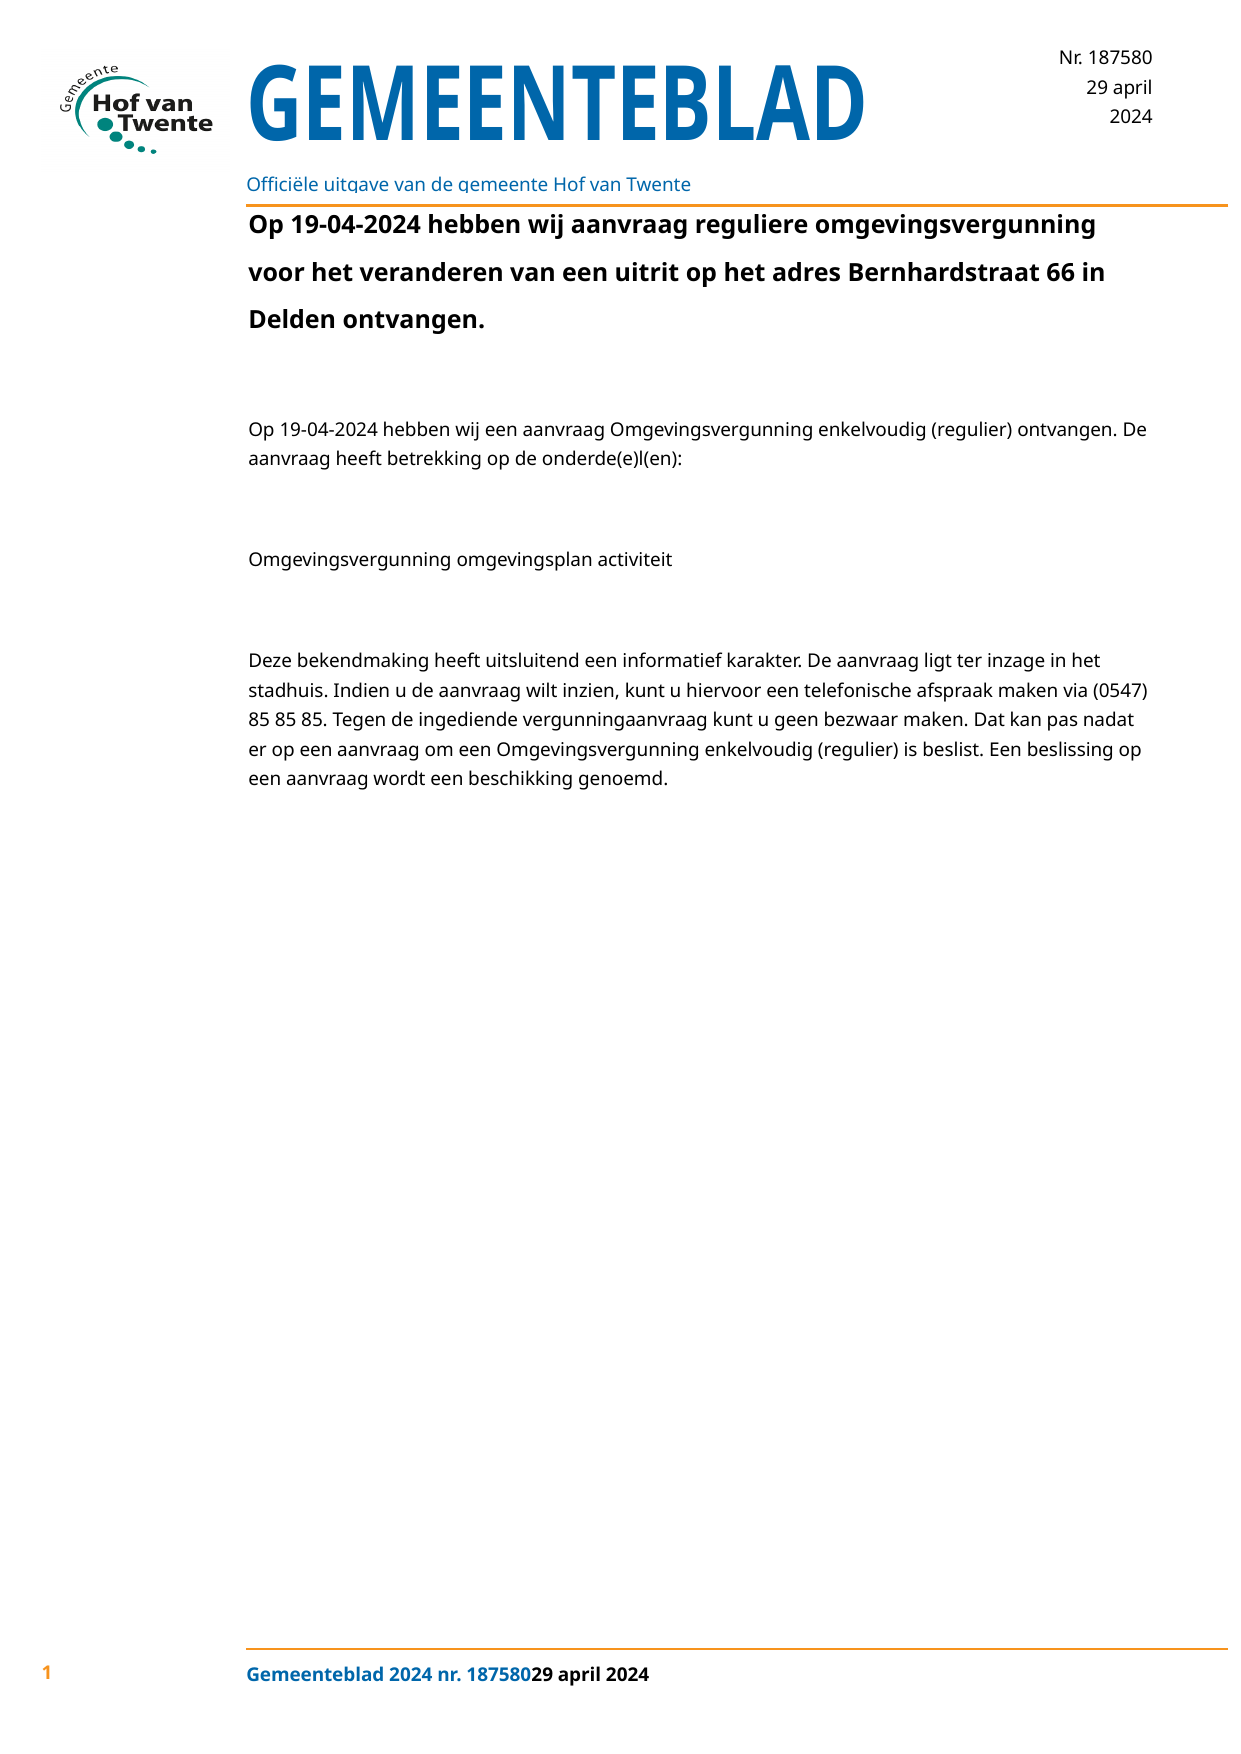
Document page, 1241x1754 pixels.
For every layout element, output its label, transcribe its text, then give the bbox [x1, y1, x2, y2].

picture [41, 47, 231, 172]
text Omgevingsvergunning omgevingsplan activiteit [248, 546, 1152, 572]
text Deze bekendmaking heeft uitsluitend een informatief karakter. De aanvraag ligt ter inzage in het stadhuis. Indien u de aanvraag wilt inzien, kunt u hiervoor een telefonische afspraak maken via (0547) 85 85 85. Tegen de ingediende vergunningaanvraag kunt u geen bezwaar maken. Dat kan pas nadat er op een aanvraag om een Omgevingsvergunning enkelvoudig (regulier) is beslist. Een beslissing op een aanvraag wordt een beschikking genoemd. [248, 647, 1152, 791]
text Op 19-04-2024 hebben wij een aanvraag Omgevingsvergunning enkelvoudig (regulier) ontvangen. De aanvraag heeft betrekking op de onderde(e)l(en): [248, 416, 1152, 471]
text Op 19-04-2024 hebben wij aanvraag reguliere omgevingsvergunning voor het veranderen van een uitrit op het adres Bernhardstraat 66 in Delden ontvangen. [248, 207, 1152, 336]
